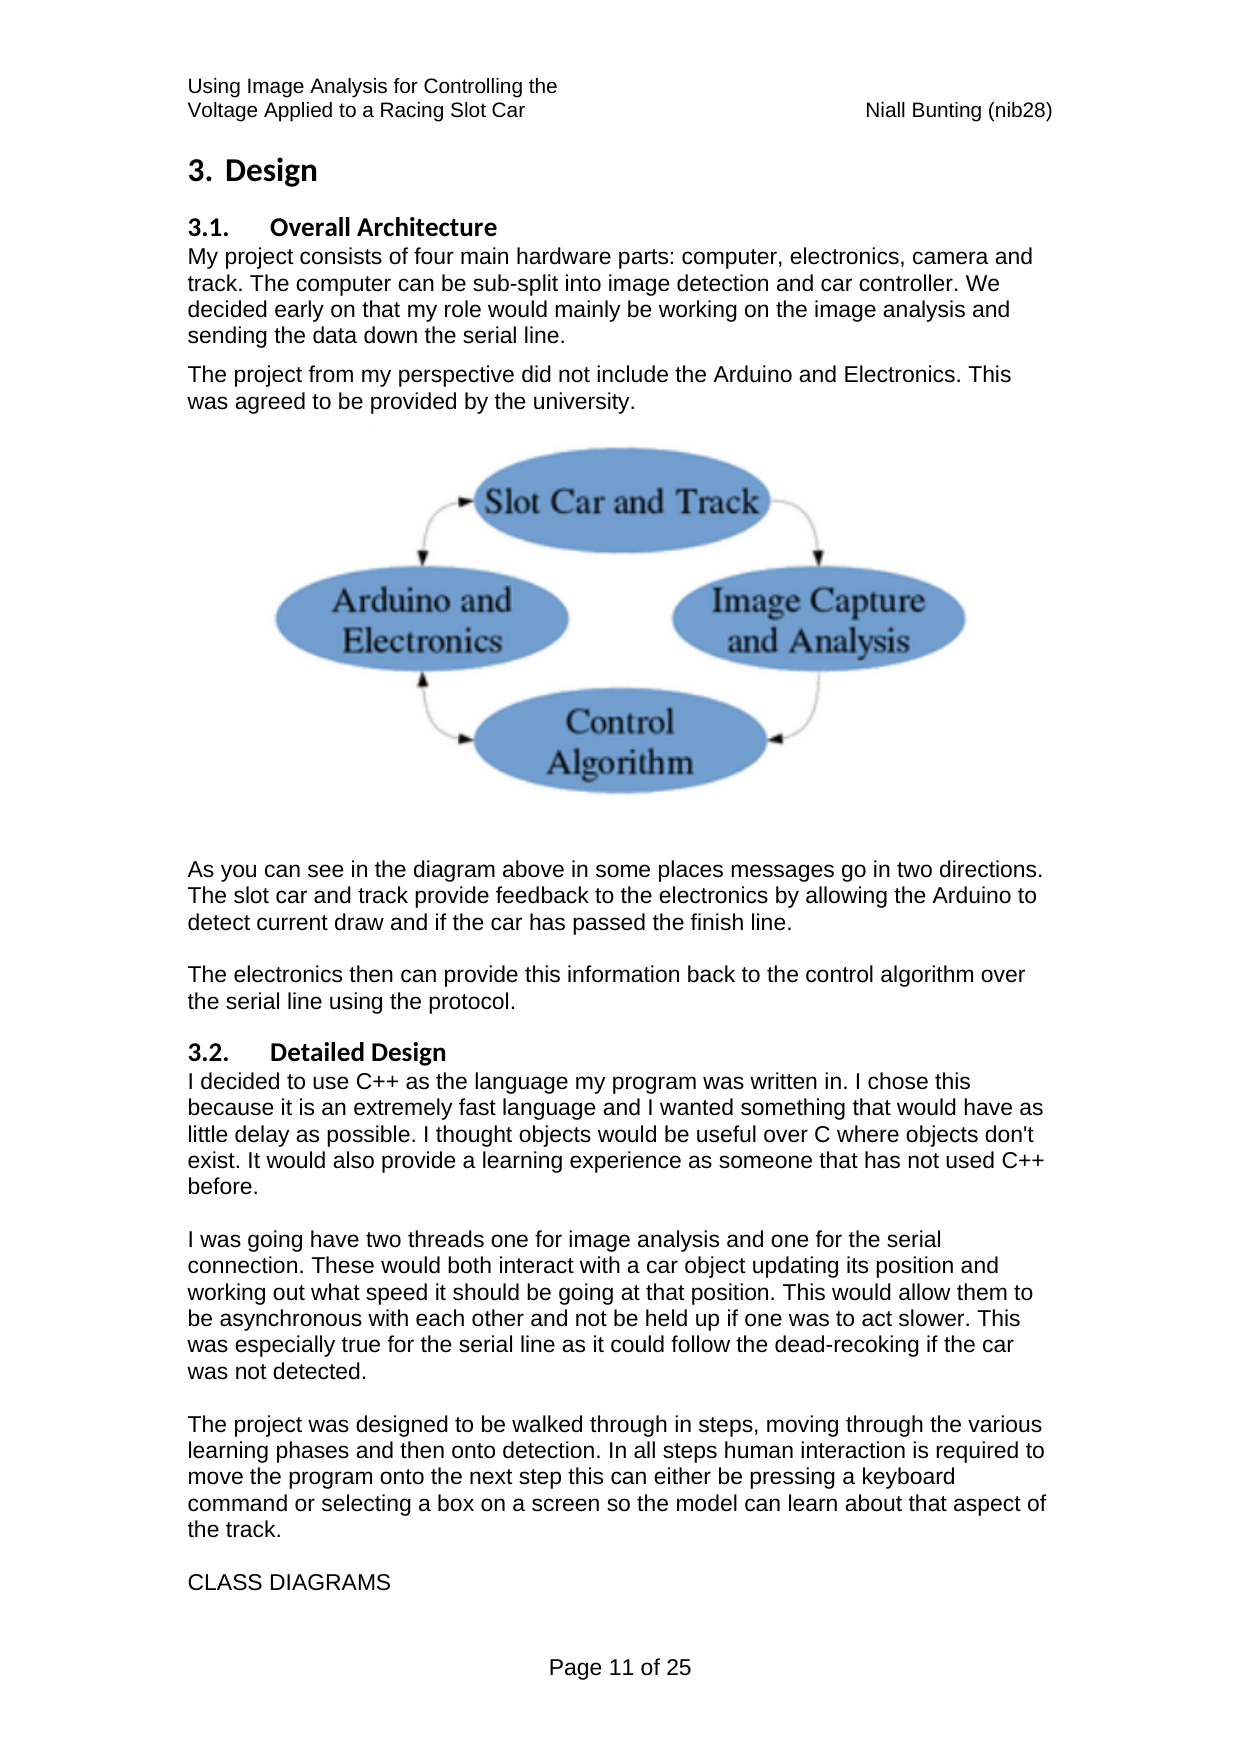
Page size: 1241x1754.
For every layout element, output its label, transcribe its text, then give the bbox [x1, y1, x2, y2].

text I was going have two threads one for image analysis and one for the serial connection. These would both interact with a car object updating its position and working out what speed it should be going at that position. This would allow them to be asynchronous with each other and not be held up if one was to act slower. This was especially true for the serial line as it could follow the dead-recoking if the car was not detected. [187, 1226, 1053, 1384]
subtitle Design [187, 149, 1053, 189]
text CLASS DIAGRAMS [187, 1569, 1053, 1595]
text As you can see in the diagram above in some places messages go in two directions. The slot car and track provide feedback to the electronics by allowing the Arduino to detect current draw and if the car has passed the finish line. [187, 856, 1053, 935]
text The electronics then can provide this information back to the control algorithm over the serial line using the protocol. [187, 961, 1053, 1014]
text I decided to use C++ as the language my program was written in. I chose this because it is an extremely fast language and I wanted something that would have as little delay as possible. I thought objects would be useful over C where objects don't exist. It would also provide a learning experience as someone that has not used C++ before. [187, 1068, 1053, 1200]
picture [266, 426, 974, 817]
text The project was designed to be walked through in steps, moving through the various learning phases and then onto detection. In all steps human interaction is required to move the program onto the next step this can either be pressing a keyboard command or selecting a box on a screen so the model can learn about that aspect of the track. [187, 1411, 1053, 1542]
subtitle Detailed Design [187, 1035, 1053, 1068]
text The project from my perspective did not include the Arduino and Electronics. This was agreed to be provided by the university. [187, 361, 1053, 414]
subtitle Overall Architecture [187, 210, 1053, 243]
text My project consists of four main hardware parts: computer, electronics, camera and track. The computer can be sub-split into image detection and car controller. We decided early on that my role would mainly be working on the image analysis and sending the data down the serial line. [187, 243, 1053, 349]
